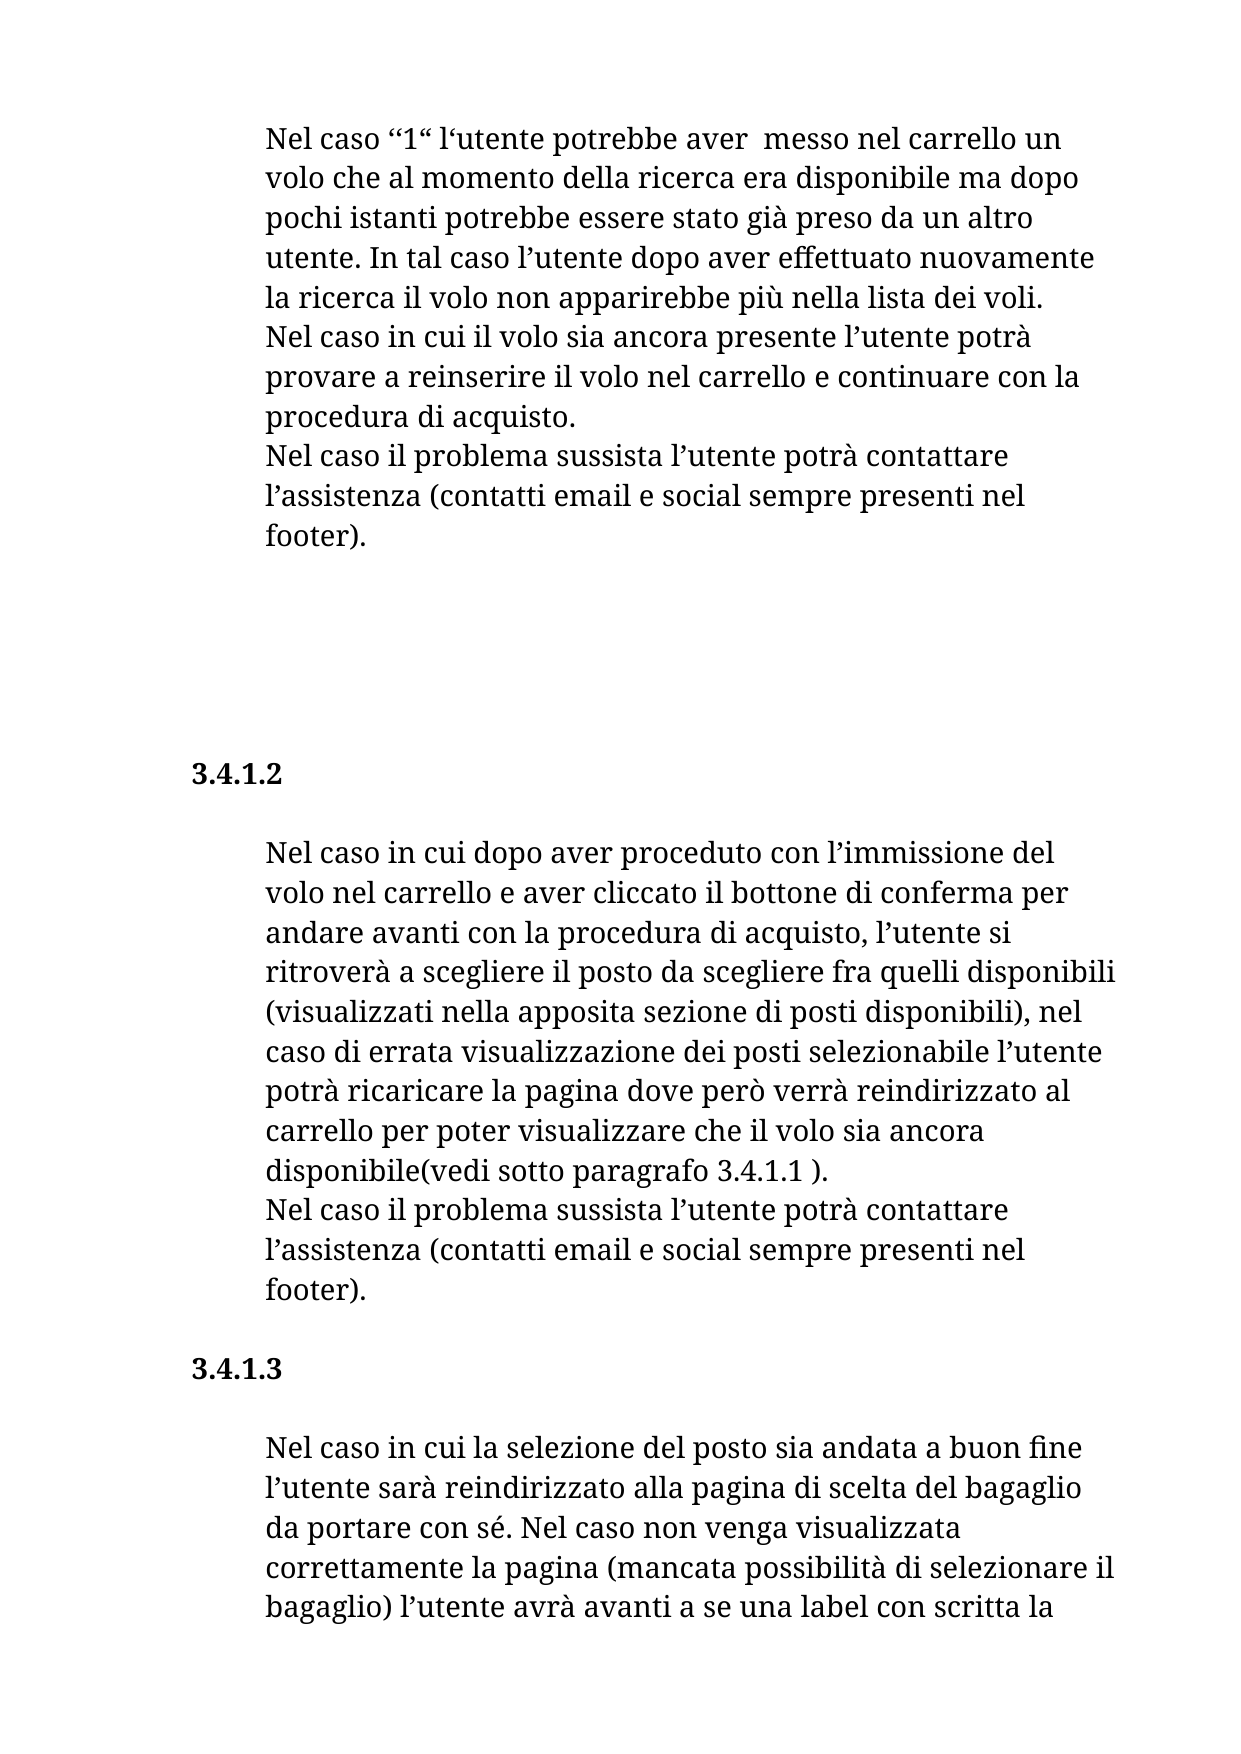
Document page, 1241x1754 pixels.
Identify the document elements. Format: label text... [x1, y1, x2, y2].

text Nel caso il problema sussista l’utente potrà contattare l’assistenza (contatti email e social sempre presenti nel footer). [265, 436, 1122, 555]
text Nel caso in cui la selezione del posto sia andata a buon fine l’utente sarà reindirizzato alla pagina di scelta del bagaglio da portare con sé. Nel caso non venga visualizzata correttamente la pagina (mancata possibilità di selezionare il bagaglio) l’utente avrà avanti a se una label con scritta la [265, 1428, 1122, 1626]
text Nel caso il problema sussista l’utente potrà contattare l’assistenza (contatti email e social sempre presenti nel footer). [265, 1190, 1122, 1309]
text Nel caso in cui il volo sia ancora presente l’utente potrà provare a reinserire il volo nel carrello e continuare con la procedura di acquisto. [265, 317, 1122, 436]
text Nel caso ‘‘1“ l‘utente potrebbe aver messo nel carrello un volo che al momento della ricerca era disponibile ma dopo pochi istanti potrebbe essere stato già preso da un altro utente. In tal caso l’utente dopo aver effettuato nuovamente la ricerca il volo non apparirebbe più nella lista dei voli. [265, 118, 1122, 317]
text 3.4.1.2 [118, 753, 1122, 793]
text Nel caso in cui dopo aver proceduto con l’immissione del volo nel carrello e aver cliccato il bottone di conferma per andare avanti con la procedura di acquisto, l’utente si ritroverà a scegliere il posto da scegliere fra quelli disponibili (visualizzati nella apposita sezione di posti disponibili), nel caso di errata visualizzazione dei posti selezionabile l’utente potrà ricaricare la pagina dove però verrà reindirizzato al carrello per poter visualizzare che il volo sia ancora disponibile(vedi sotto paragrafo 3.4.1.1 ). [265, 832, 1122, 1190]
text 3.4.1.3 [118, 1348, 1122, 1388]
